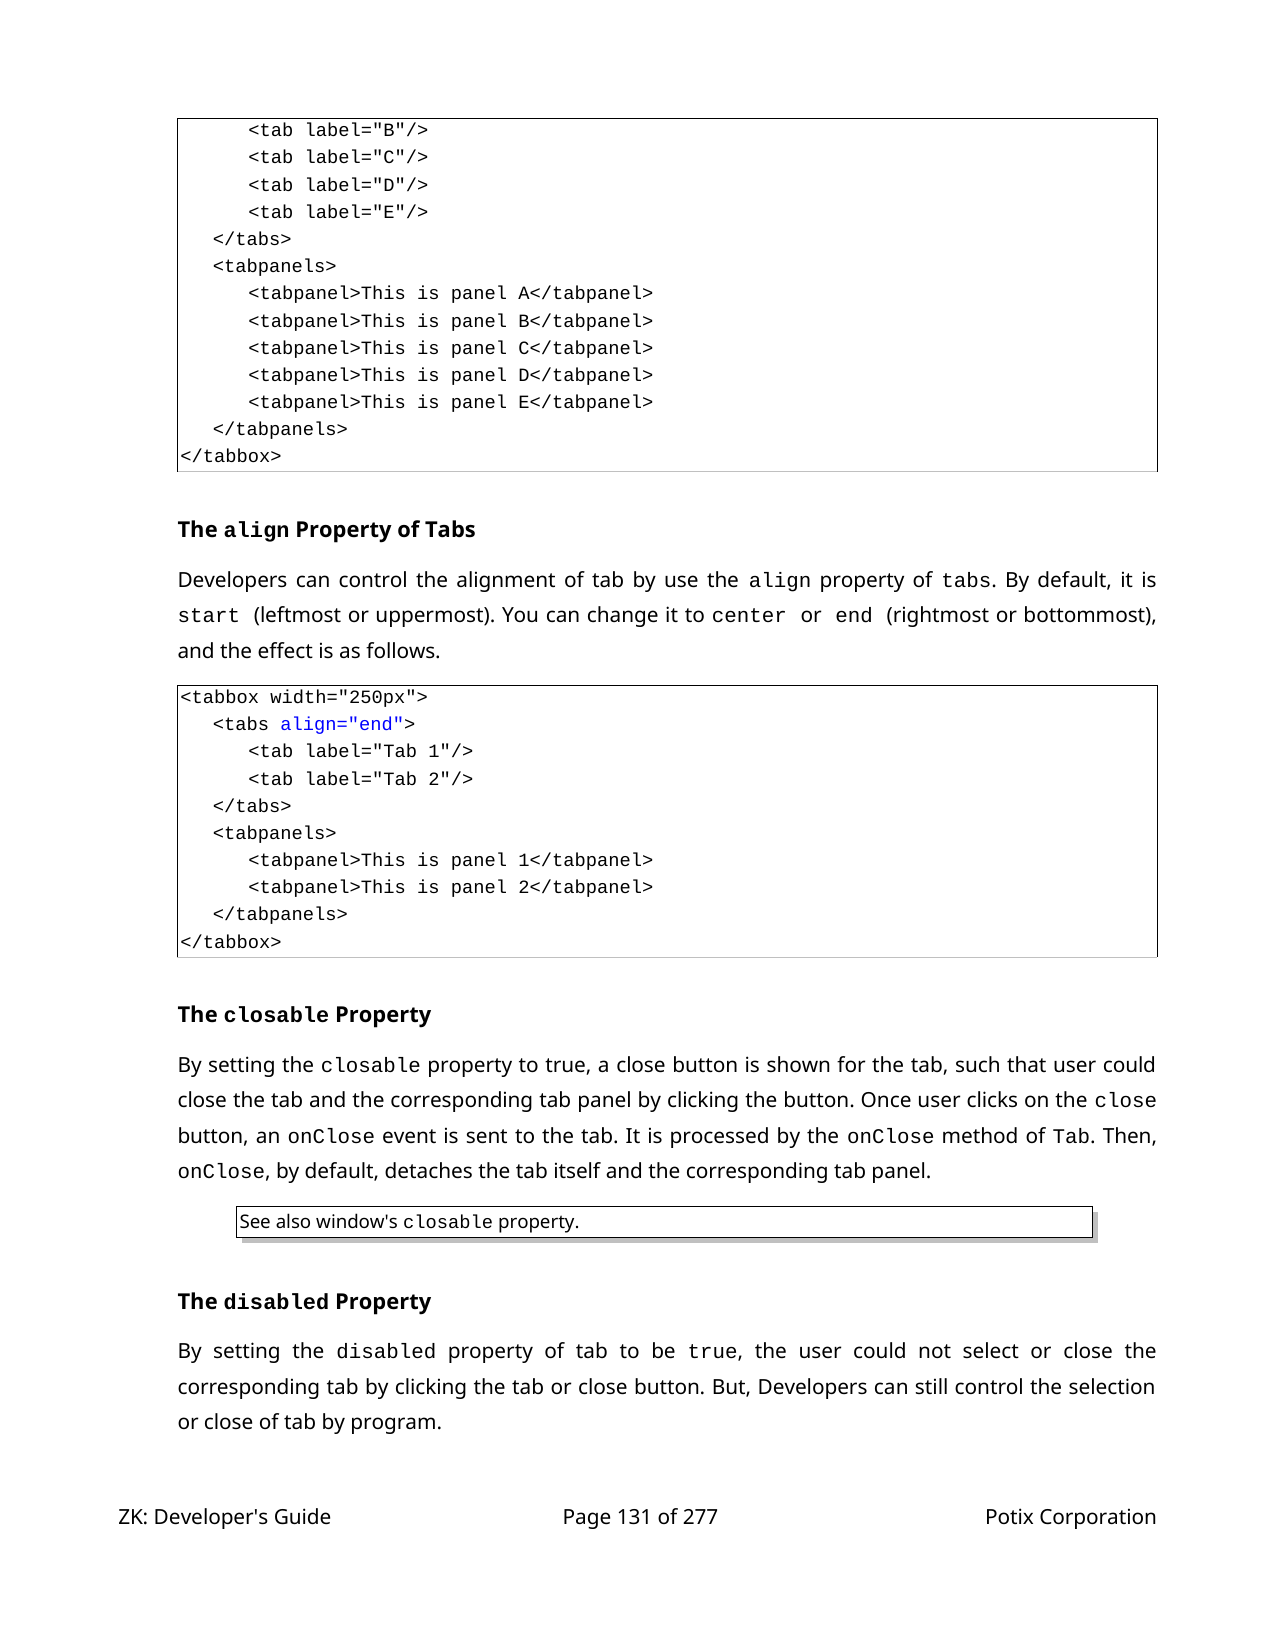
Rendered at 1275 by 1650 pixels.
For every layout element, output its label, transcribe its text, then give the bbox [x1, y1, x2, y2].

text <tab label="B"/> [178, 119, 1157, 142]
text <tabpanel>This is panel B</tabpanel> [178, 308, 1157, 333]
text <tabpanel>This is panel 1</tabpanel> [178, 848, 1157, 872]
text <tabpanels> [178, 254, 1157, 278]
text </tabbox> [178, 929, 1157, 957]
text <tab label="Tab 2"/> [178, 766, 1157, 791]
text <tabpanel>This is panel D</tabpanel> [178, 363, 1157, 387]
text <tab label="C"/> [178, 145, 1157, 169]
text <tabpanel>This is panel 2</tabpanel> [178, 875, 1157, 899]
text See also window's closable property. [237, 1207, 1092, 1237]
text <tabpanels> [178, 821, 1157, 845]
text <tabpanel>This is panel A</tabpanel> [178, 281, 1157, 306]
text <tabs align="end"> [178, 712, 1157, 736]
text <tab label="E"/> [178, 200, 1157, 224]
text By setting the closable property to true, a close button is shown for the tab, such that user could close the tab and the corresponding tab panel by clicking the button. Once user clicks on the close button, an onClose event is sent to the tab. It is processed by the onClose method of Tab. Then, onClose, by default, detaches the tab itself and the corresponding tab panel. [177, 1050, 1157, 1185]
text </tabbox> [178, 444, 1157, 471]
text </tabpanels> [178, 417, 1157, 441]
text By setting the disabled property of tab to be true, the user could not select or close the corresponding tab by clicking the tab or close button. But, Developers can still control the selection or close of tab by program. [177, 1337, 1157, 1436]
subtitle The closable Property [177, 999, 1157, 1029]
text <tab label="D"/> [178, 172, 1157, 197]
text </tabs> [178, 227, 1157, 251]
text <tab label="Tab 1"/> [178, 739, 1157, 763]
text Developers can control the alignment of tab by use the align property of tabs. By default, it is start (leftmost or uppermost). You can change it to center or end (rightmost or bottommost), and the effect is as follows. [177, 565, 1157, 664]
text <tabpanel>This is panel C</tabpanel> [178, 336, 1157, 360]
text </tabs> [178, 793, 1157, 818]
subtitle The disabled Property [177, 1286, 1157, 1316]
subtitle The align Property of Tabs [177, 514, 1157, 544]
text <tabpanel>This is panel E</tabpanel> [178, 390, 1157, 414]
text </tabpanels> [178, 902, 1157, 927]
text <tabbox width="250px"> [178, 686, 1157, 709]
